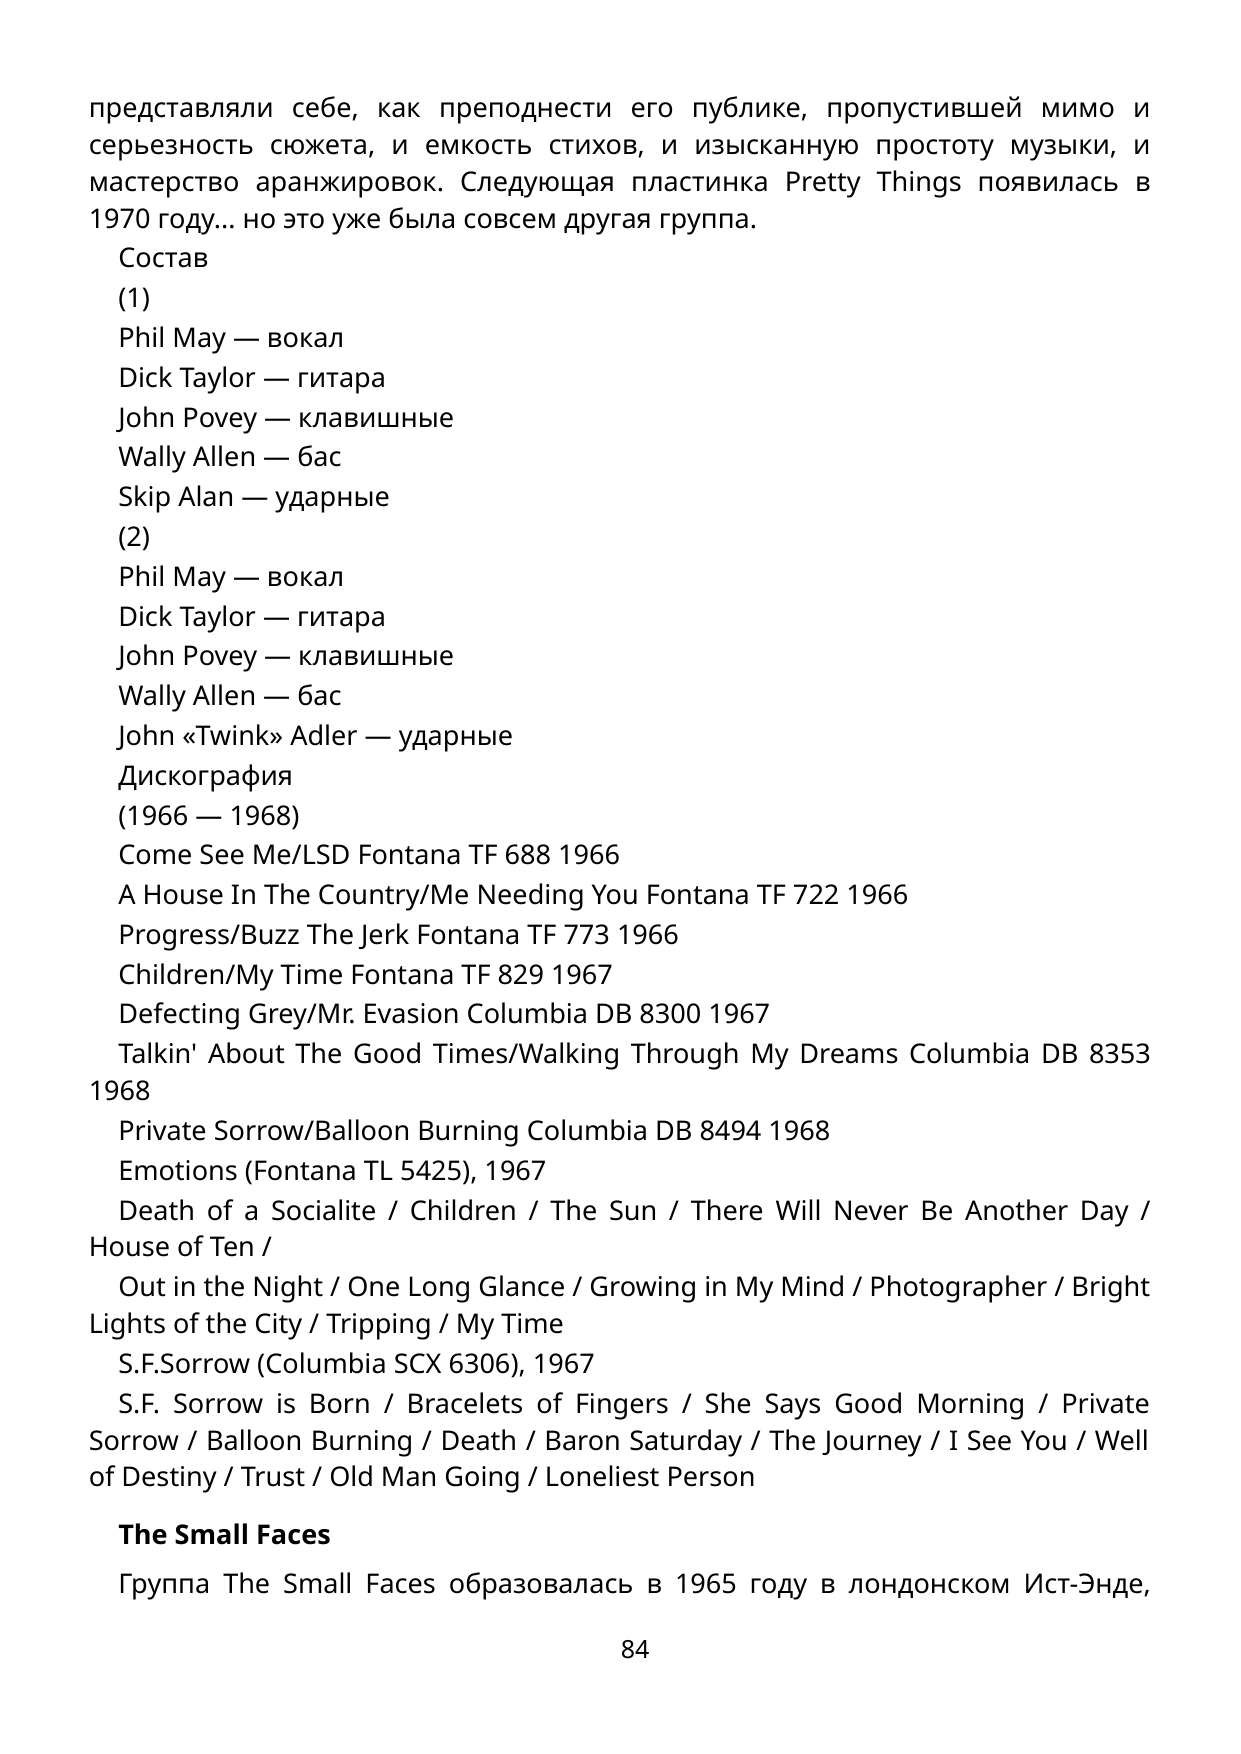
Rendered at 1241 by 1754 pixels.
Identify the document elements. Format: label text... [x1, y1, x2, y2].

text Дискография [88, 756, 1152, 793]
text John «Twink» Adler — ударные [88, 716, 1152, 753]
text (2) [88, 517, 1152, 554]
text Emotions (Fontana TL 5425), 1967 [88, 1151, 1152, 1188]
text John Povey — клавишные [88, 637, 1152, 674]
text Phil May — вокал [88, 557, 1152, 594]
text (1966 — 1968) [88, 796, 1152, 833]
text Wally Allen — бас [88, 438, 1152, 475]
text (1) [88, 279, 1152, 316]
text Children/My Time Fontana TF 829 1967 [88, 955, 1152, 992]
text Death of a Socialite / Children / The Sun / There Will Never Be Another Day / House of Ten / [88, 1191, 1152, 1265]
text Wally Allen — бас [88, 677, 1152, 713]
text Группа The Small Faces образовалась в 1965 году в лондонском Ист-Энде, [88, 1564, 1152, 1601]
text John Povey — клавишные [88, 398, 1152, 435]
subtitle The Small Faces [118, 1515, 1152, 1552]
text Progress/Buzz The Jerk Fontana TF 773 1966 [88, 915, 1152, 952]
text Dick Taylor — гитара [88, 358, 1152, 395]
text Come See Me/LSD Fontana TF 688 1966 [88, 836, 1152, 873]
text S.F.Sorrow (Columbia SCX 6306), 1967 [88, 1344, 1152, 1381]
text представляли себе, как преподнести его публике, пропустившей мимо и серьезность сюжета, и емкость стихов, и изысканную простоту музыки, и мастерство аранжировок. Следующая пластинка Pretty Things появилась в 1970 году... но это уже была совсем другая группа. [88, 88, 1152, 236]
text Состав [88, 239, 1152, 276]
text Skip Alan — ударные [88, 478, 1152, 514]
text Phil May — вокал [88, 318, 1152, 355]
text Private Sorrow/Balloon Burning Columbia DB 8494 1968 [88, 1111, 1152, 1148]
text Defecting Grey/Mr. Evasion Columbia DB 8300 1967 [88, 995, 1152, 1032]
text S.F. Sorrow is Born / Bracelets of Fingers / She Says Good Morning / Private Sorrow / Balloon Burning / Death / Baron Saturday / The Journey / I See You / Well of Destiny / Trust / Old Man Going / Loneliest Person [88, 1384, 1152, 1495]
text A House In The Country/Me Needing You Fontana TF 722 1966 [88, 876, 1152, 912]
text Talkin' About The Good Times/Walking Through My Dreams Columbia DB 8353 1968 [88, 1035, 1152, 1108]
text Out in the Night / One Long Glance / Growing in My Mind / Photographer / Bright Lights of the City / Tripping / My Time [88, 1268, 1152, 1341]
text Dick Taylor — гитара [88, 597, 1152, 634]
